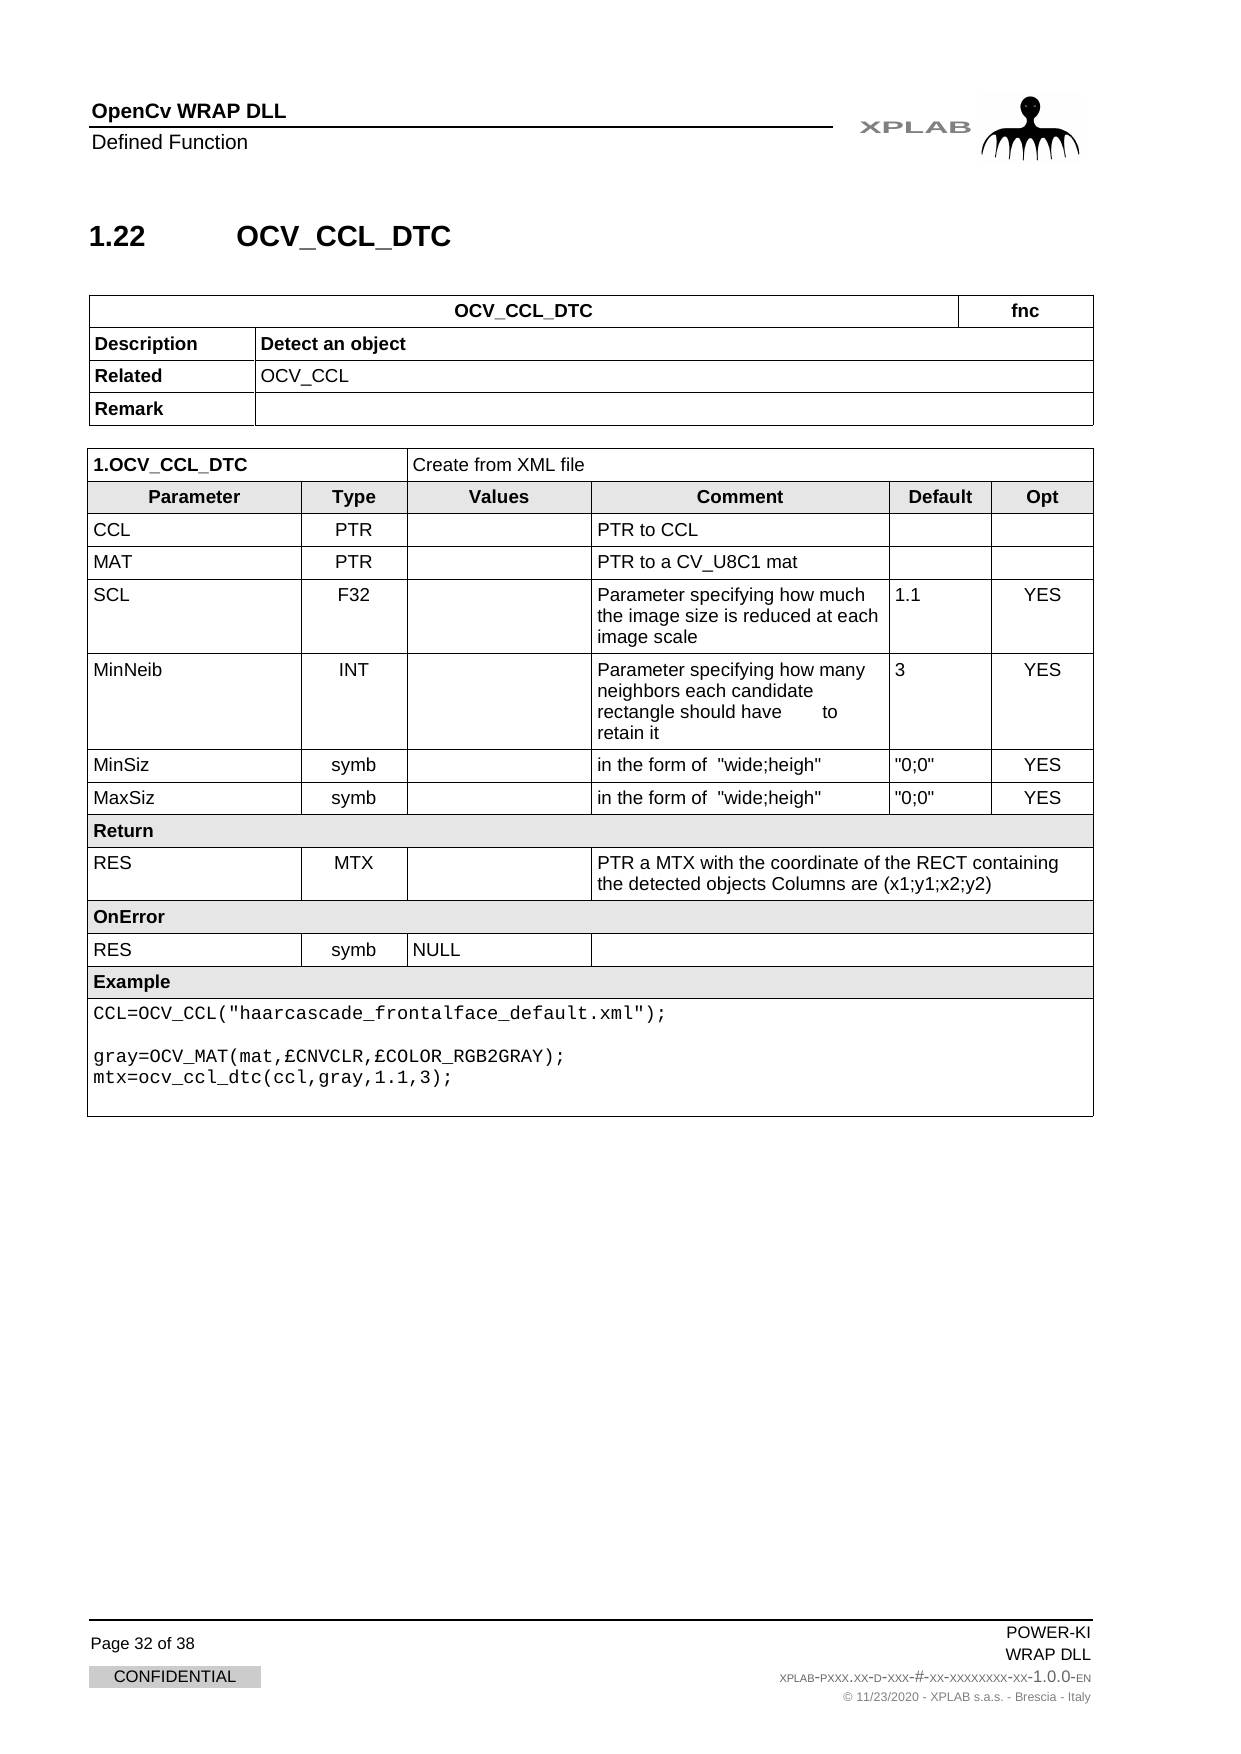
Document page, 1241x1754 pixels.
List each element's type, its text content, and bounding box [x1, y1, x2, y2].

table_cell Return [88, 815, 1093, 847]
table_cell [408, 654, 591, 749]
table_cell YES [992, 580, 1093, 653]
table_cell NULL [408, 934, 591, 966]
table_cell Example [88, 967, 1093, 998]
table_cell [256, 393, 1093, 425]
table_cell symb [302, 750, 407, 782]
table_cell Comment [592, 482, 889, 513]
table_cell Values [408, 482, 591, 513]
table_cell CCL=OCV_CCL("haarcascade_frontalface_default.xml"); gray=OCV_MAT(mat,£CNVCLR,£COLOR_RGB2GRAY); mtx=ocv_ccl_dtc(ccl,gray,1.1,3); [88, 999, 1093, 1116]
table_cell Opt [992, 482, 1093, 513]
table_cell Related [90, 361, 254, 392]
table_cell [408, 783, 591, 814]
table_header OCV_CCL_DTC [90, 296, 958, 327]
table_cell symb [302, 783, 407, 814]
table_cell [992, 514, 1093, 546]
table_cell [408, 848, 591, 900]
table_cell YES [992, 750, 1093, 782]
picture [978, 92, 1083, 164]
table_cell "0;0" [890, 783, 991, 814]
table_cell [890, 547, 991, 579]
table_cell Parameter specifying how much the image size is reduced at each image scale [592, 580, 889, 653]
table_cell symb [302, 934, 407, 966]
table_cell [408, 580, 591, 653]
table_cell PTR [302, 547, 407, 579]
table_cell Parameter [88, 482, 301, 513]
table_cell [592, 934, 1093, 966]
table_header Create from XML file [408, 449, 1093, 481]
table_cell MinNeib [88, 654, 301, 749]
table_cell SCL [88, 580, 301, 653]
table_cell MAT [88, 547, 301, 579]
table_cell RES [88, 848, 301, 900]
table_cell PTR [302, 514, 407, 546]
table_cell MinSiz [88, 750, 301, 782]
table_cell PTR to CCL [592, 514, 889, 546]
table_cell RES [88, 934, 301, 966]
table_cell YES [992, 783, 1093, 814]
table_cell Description [90, 328, 254, 360]
table_cell [408, 514, 591, 546]
table_cell Default [890, 482, 991, 513]
table_cell OnError [88, 901, 1093, 933]
table_cell PTR a MTX with the coordinate of the RECT containing the detected objects Columns are (x1;y1;x2;y2) [592, 848, 1093, 900]
table_cell [408, 750, 591, 782]
table_cell "0;0" [890, 750, 991, 782]
table_cell [408, 547, 591, 579]
table_cell MaxSiz [88, 783, 301, 814]
table_cell YES [992, 654, 1093, 749]
table_cell OCV_CCL [256, 361, 1093, 392]
table_cell CCL [88, 514, 301, 546]
table_cell INT [302, 654, 407, 749]
table_cell Detect an object [256, 328, 1093, 360]
table_cell MTX [302, 848, 407, 900]
table_cell PTR to a CV_U8C1 mat [592, 547, 889, 579]
table_header 1.OCV_CCL_DTC [88, 449, 407, 481]
table_cell [992, 547, 1093, 579]
table_cell Type [302, 482, 407, 513]
table_header fnc [959, 296, 1093, 327]
table_cell F32 [302, 580, 407, 653]
table_cell Parameter specifying how many neighbors each candidate rectangle should have to retain it [592, 654, 889, 749]
table_cell 1.1 [890, 580, 991, 653]
table_cell in the form of "wide;heigh" [592, 750, 889, 782]
table_cell 3 [890, 654, 991, 749]
table_cell Remark [90, 393, 254, 425]
table_cell [890, 514, 991, 546]
subtitle OCV_CCL_DTC [88, 220, 1093, 252]
table_cell in the form of "wide;heigh" [592, 783, 889, 814]
